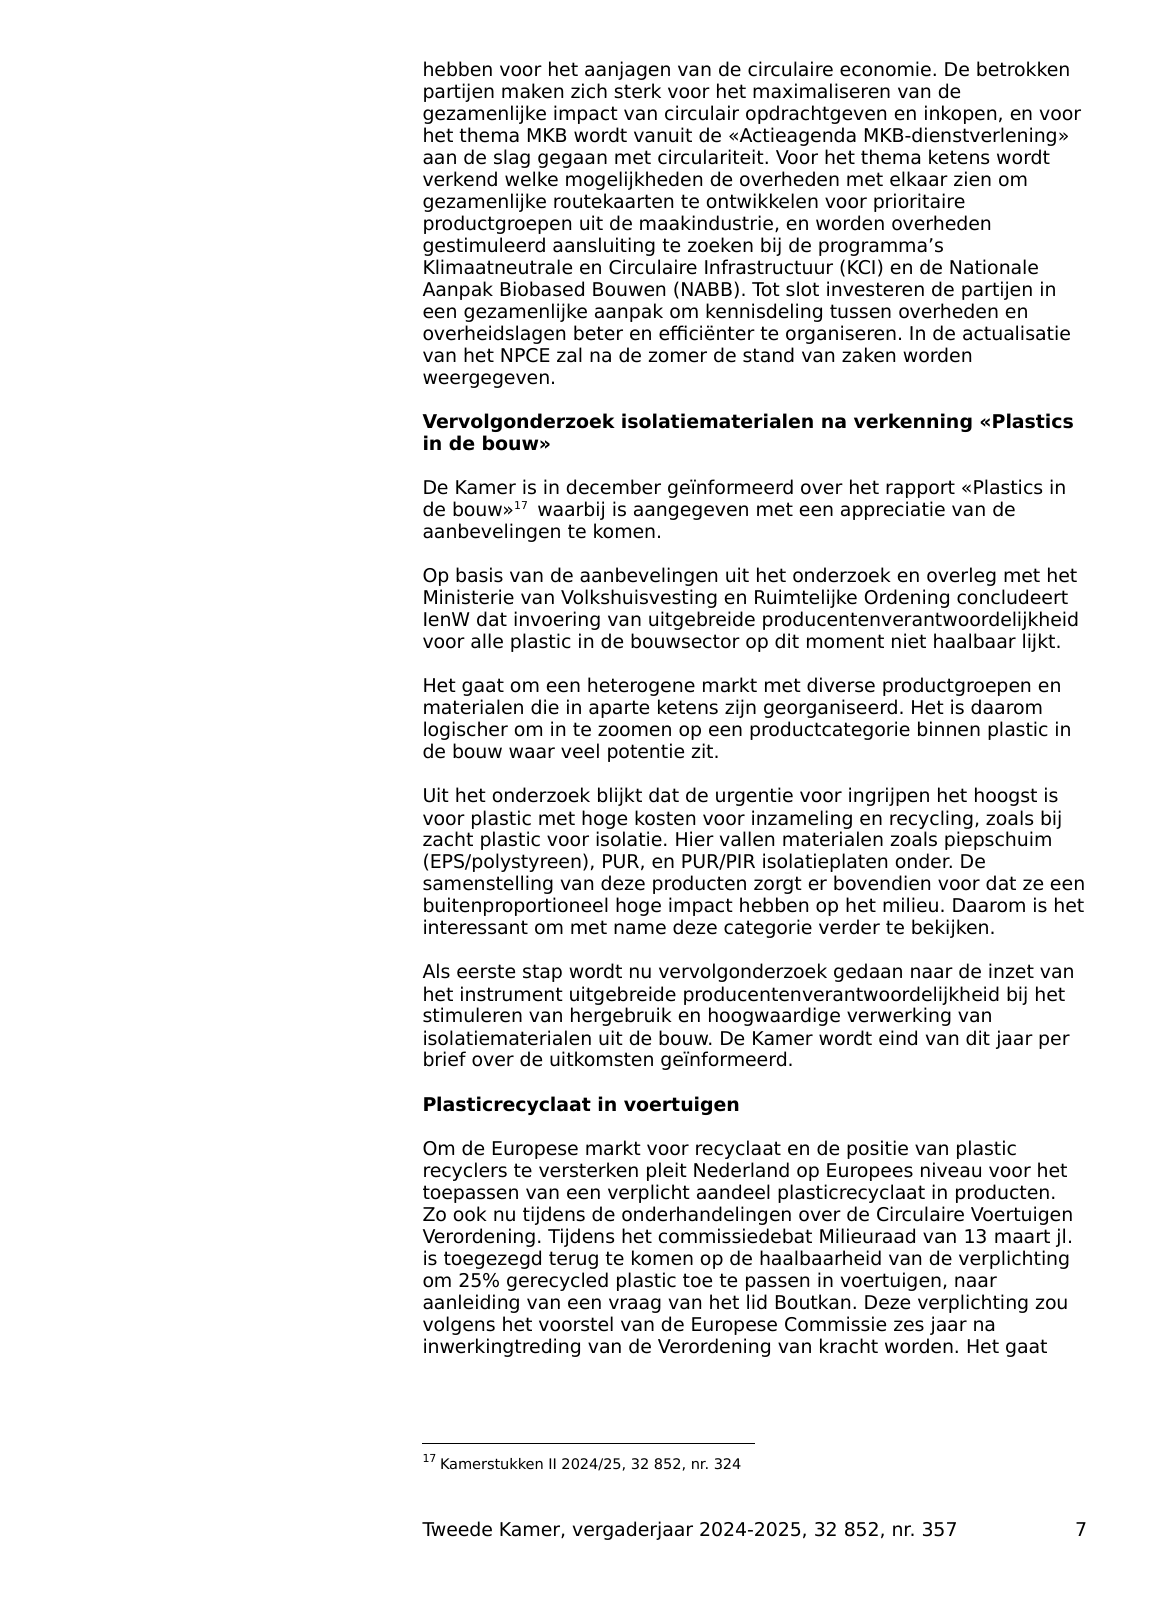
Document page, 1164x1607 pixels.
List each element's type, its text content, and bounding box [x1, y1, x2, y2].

subtitle Plasticrecyclaat in voertuigen [422, 1093, 1087, 1116]
text Op basis van de aanbevelingen uit het onderzoek en overleg met het Ministerie van Volkshuisvesting en Ruimtelijke Ordening concludeert IenW dat invoering van uitgebreide producentenverantwoordelijkheid voor alle plastic in de bouwsector op dit moment niet haalbaar lijkt. [422, 565, 1087, 653]
text Uit het onderzoek blijkt dat de urgentie voor ingrijpen het hoogst is voor plastic met hoge kosten voor inzameling en recycling, zoals bij zacht plastic voor isolatie. Hier vallen materialen zoals piepschuim (EPS/polystyreen), PUR, en PUR/PIR isolatieplaten onder. De samenstelling van deze producten zorgt er bovendien voor dat ze een buitenproportioneel hoge impact hebben op het milieu. Daarom is het interessant om met name deze categorie verder te bekijken. [422, 785, 1087, 939]
text De Kamer is in december geïnformeerd over het rapport «Plastics in de bouw» waarbij is aangegeven met een appreciatie van de aanbevelingen te komen. [422, 477, 1087, 543]
text hebben voor het aanjagen van de circulaire economie. De betrokken partijen maken zich sterk voor het maximaliseren van de gezamenlijke impact van circulair opdrachtgeven en inkopen, en voor het thema MKB wordt vanuit de «Actieagenda MKB-dienstverlening» aan de slag gegaan met circulariteit. Voor het thema ketens wordt verkend welke mogelijkheden de overheden met elkaar zien om gezamenlijke routekaarten te ontwikkelen voor prioritaire productgroepen uit de maakindustrie, en worden overheden gestimuleerd aansluiting te zoeken bij de programma’s Klimaatneutrale en Circulaire Infrastructuur (KCI) en de Nationale Aanpak Biobased Bouwen (NABB). Tot slot investeren de partijen in een gezamenlijke aanpak om kennisdeling tussen overheden en overheidslagen beter en efficiënter te organiseren. In de actualisatie van het NPCE zal na de zomer de stand van zaken worden weergegeven. [422, 59, 1087, 389]
text Om de Europese markt voor recyclaat en de positie van plastic recyclers te versterken pleit Nederland op Europees niveau voor het toepassen van een verplicht aandeel plasticrecyclaat in producten. Zo ook nu tijdens de onderhandelingen over de Circulaire Voertuigen Verordening. Tijdens het commissiedebat Milieuraad van 13 maart jl. is toegezegd terug te komen op de haalbaarheid van de verplichting om 25% gerecycled plastic toe te passen in voertuigen, naar aanleiding van een vraag van het lid Boutkan. Deze verplichting zou volgens het voorstel van de Europese Commissie zes jaar na inwerkingtreding van de Verordening van kracht worden. Het gaat [422, 1138, 1087, 1357]
text Als eerste stap wordt nu vervolgonderzoek gedaan naar de inzet van het instrument uitgebreide producentenverantwoordelijkheid bij het stimuleren van hergebruik en hoogwaardige verwerking van isolatiematerialen uit de bouw. De Kamer wordt eind van dit jaar per brief over de uitkomsten geïnformeerd. [422, 961, 1087, 1071]
subtitle Vervolgonderzoek isolatiematerialen na verkenning «Plastics in de bouw» [422, 411, 1087, 455]
text Het gaat om een heterogene markt met diverse productgroepen en materialen die in aparte ketens zijn georganiseerd. Het is daarom logischer om in te zoomen op een productcategorie binnen plastic in de bouw waar veel potentie zit. [422, 675, 1087, 763]
text Kamerstukken II 2024/25, 32 852, nr. 324 [422, 1452, 1087, 1474]
